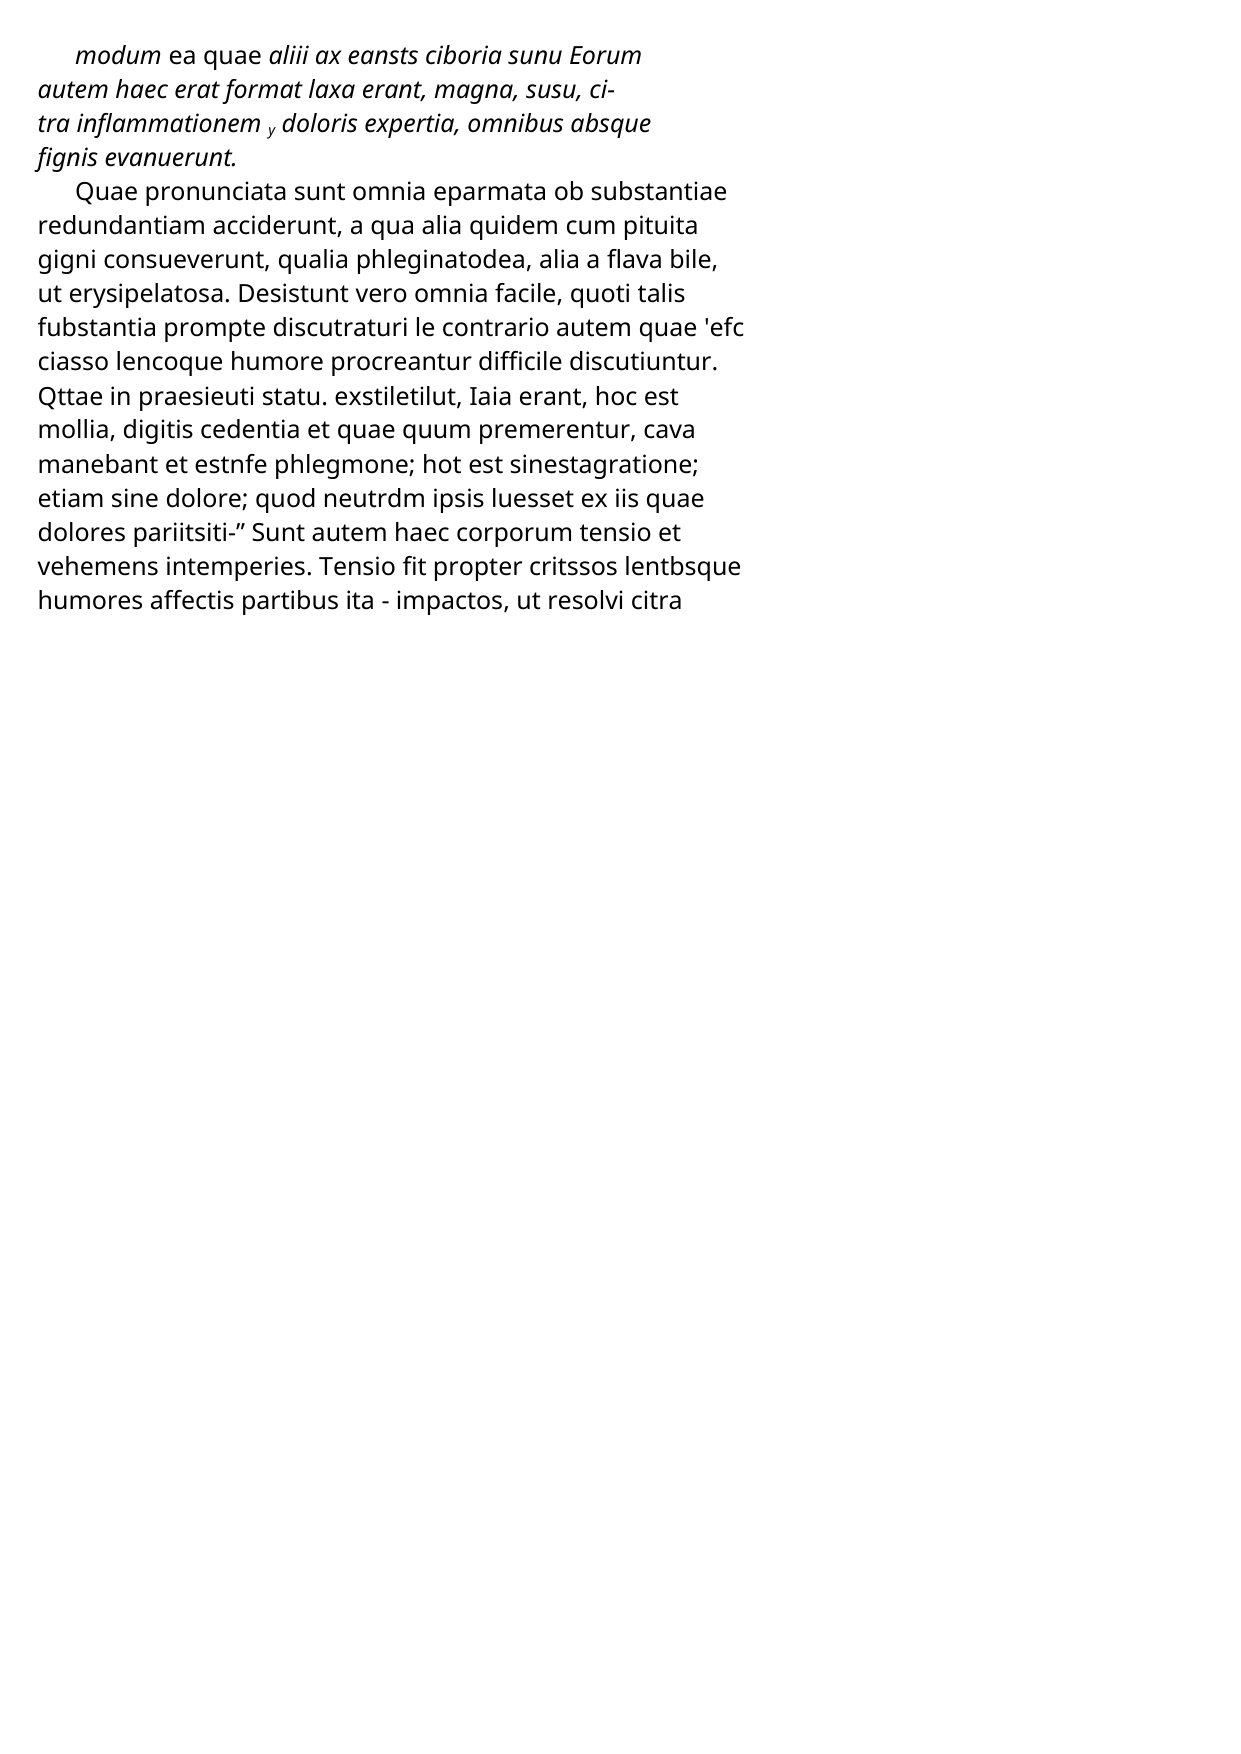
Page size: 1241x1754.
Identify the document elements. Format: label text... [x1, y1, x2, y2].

text Quae pronunciata sunt omnia eparmata ob substantiae redundantiam acciderunt, a qua alia quidem cum pituita gigni consueverunt, qualia phleginatodea, alia a flava bile, ut erysipelatosa. Desistunt vero omnia facile, quoti talis fubstantia prompte discutraturi le contrario autem quae 'efc ciasso lencoque humore procreantur difficile discutiuntur. Qttae in praesieuti statu. exstiletilut, Iaia erant, hoc est mollia, digitis cedentia et quae quum premerentur, cava manebant et estnfe phlegmone; hot est sinestagratione; etiam sine dolore; quod neutrdm ipsis luesset ex iis quae dolores pariitsiti-” Sunt autem haec corporum tensio et vehemens intemperies. Tensio fit propter critssos lentbsque humores affectis partibus ita - impactos, ut resolvi citra [37, 174, 1203, 617]
text modum ea quae aliii ax eansts ciboria sunu Eorum autem haec erat format laxa erant, magna, susu, ci- tra inflammationem y doloris expertia, omnibus absque fignis evanuerunt. [37, 37, 1203, 174]
